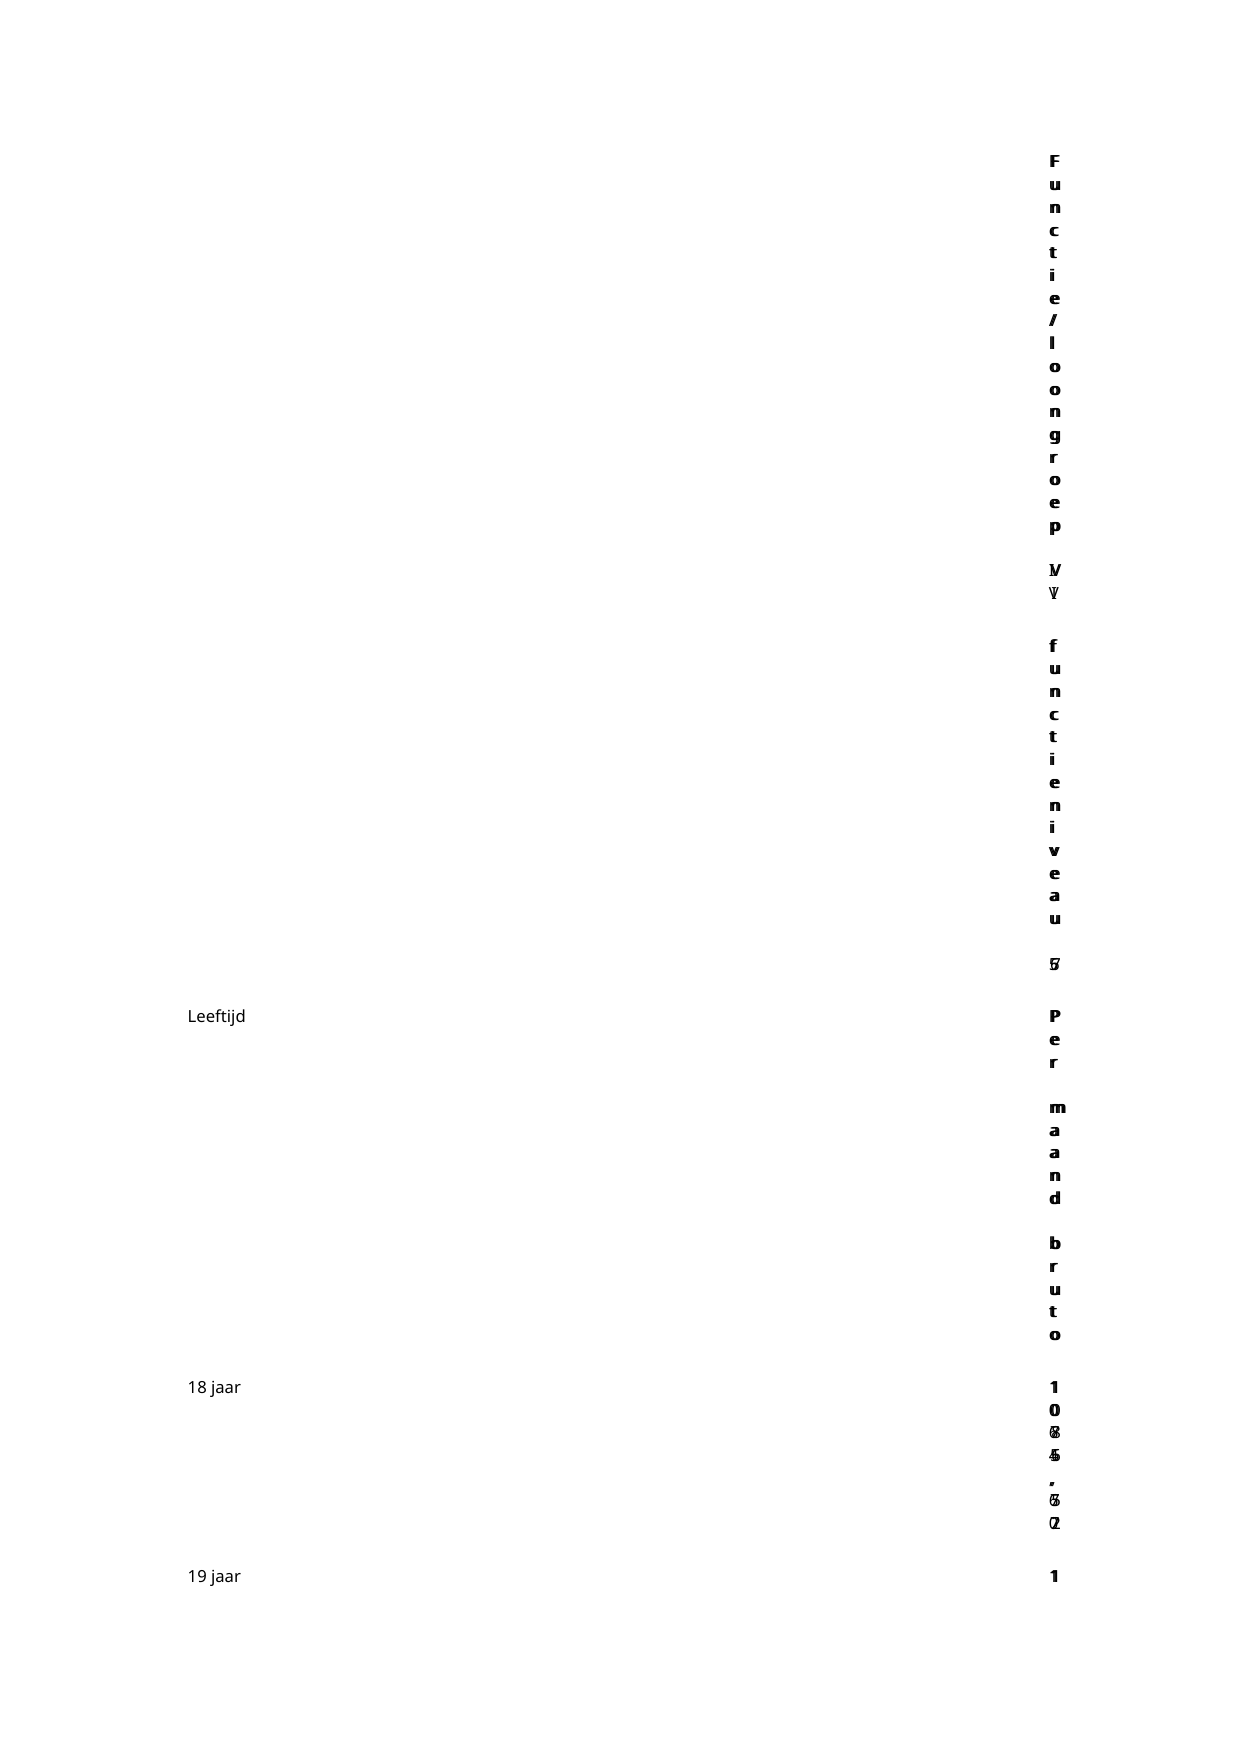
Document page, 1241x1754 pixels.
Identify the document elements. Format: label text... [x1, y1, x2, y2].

table_cell 18 jaar [188, 1375, 1048, 1564]
table_cell Leeftijd [188, 1005, 1048, 1375]
table_header [188, 150, 1048, 1005]
table_cell 19 jaar [188, 1564, 1048, 1587]
